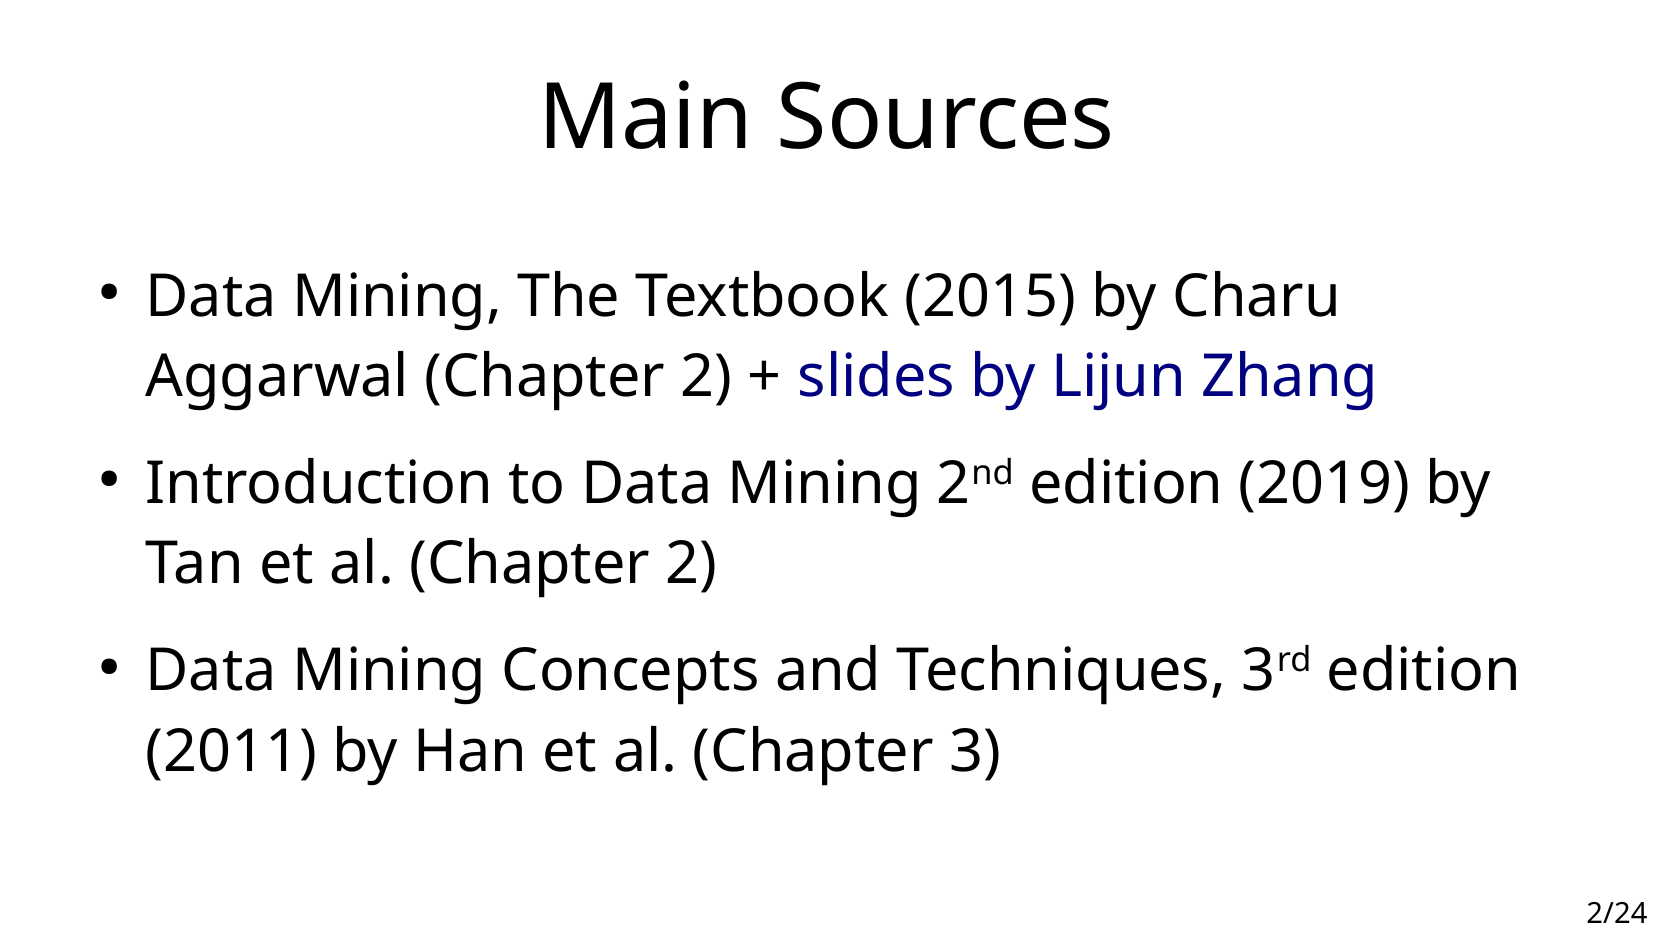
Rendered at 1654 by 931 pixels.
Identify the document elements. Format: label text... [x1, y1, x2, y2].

list Data Mining, The Textbook (2015) by Charu Aggarwal (Chapter 2) + slides by Lijun Zhang Introduction to Data Mining 2nd edition (2019) by Tan et al. (Chapter 2) Data Mining Concepts and Techniques, 3rd edition (2011) by Han et al. (Chapter 3) [82, 253, 1571, 793]
title Main Sources [82, 1, 1571, 226]
